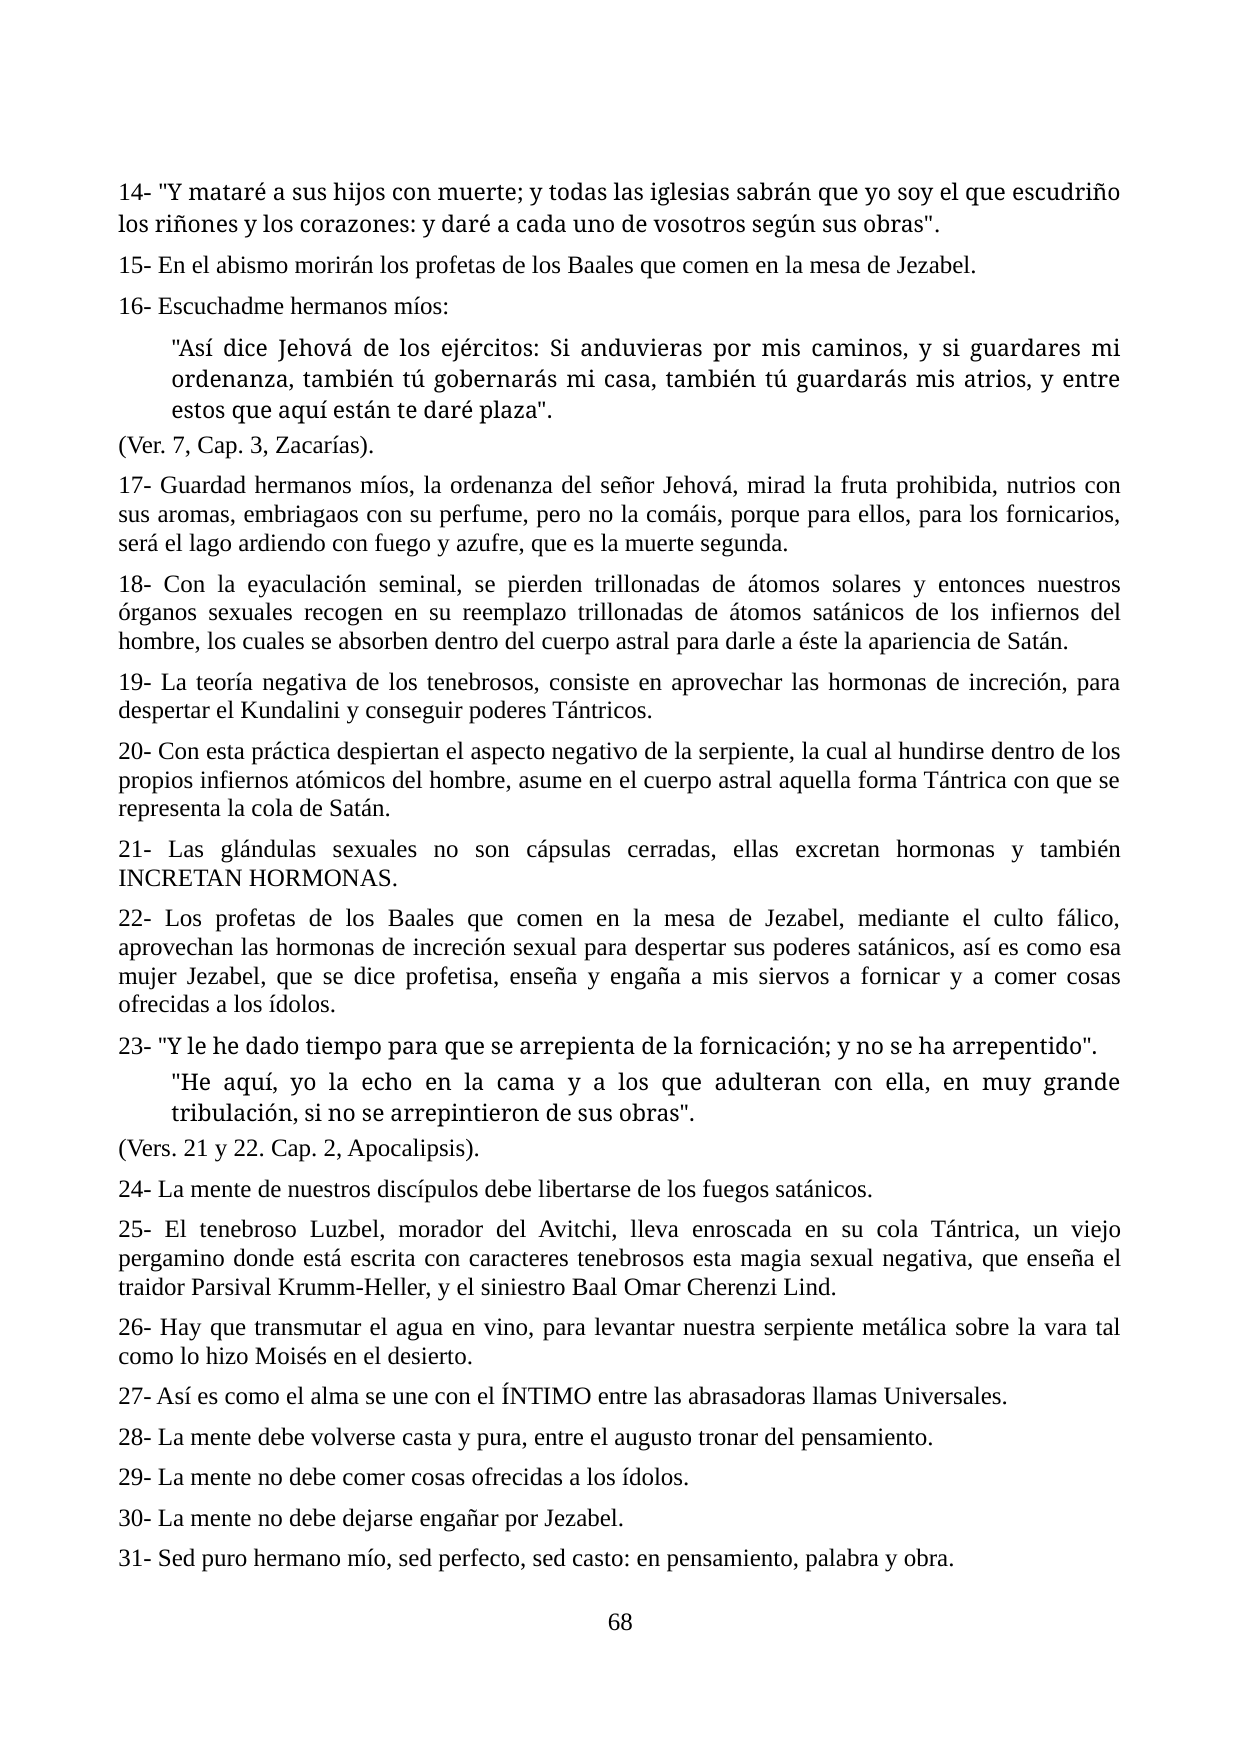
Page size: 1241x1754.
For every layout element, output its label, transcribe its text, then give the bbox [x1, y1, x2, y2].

text 31- Sed puro hermano mío, sed perfecto, sed casto: en pensamiento, palabra y obra. [118, 1543, 1122, 1572]
text 17- Guardad hermanos míos, la ordenanza del señor Jehová, mirad la fruta prohibida, nutrios con sus aromas, embriagaos con su perfume, pero no la comáis, porque para ellos, para los fornicarios, será el lago ardiendo con fuego y azufre, que es la muerte segunda. [118, 471, 1122, 557]
text 29- La mente no debe comer cosas ofrecidas a los ídolos. [118, 1462, 1122, 1491]
text 21- Las glándulas sexuales no son cápsulas cerradas, ellas excretan hormonas y también INCRETAN HORMONAS. [118, 834, 1122, 891]
text 24- La mente de nuestros discípulos debe libertarse de los fuegos satánicos. [118, 1174, 1122, 1202]
text 25- El tenebroso Luzbel, morador del Avitchi, lleva enroscada en su cola Tántrica, un viejo pergamino donde está escrita con caracteres tenebrosos esta magia sexual negativa, que enseña el traidor Parsival Krumm-Heller, y el siniestro Baal Omar Cherenzi Lind. [118, 1214, 1122, 1300]
text 23- "Y le he dado tiempo para que se arrepienta de la fornicación; y no se ha arrepentido". [118, 1030, 1122, 1061]
text 14- "Y mataré a sus hijos con muerte; y todas las iglesias sabrán que yo soy el que escudriño los riñones y los corazones: y daré a cada uno de vosotros según sus obras". [118, 176, 1122, 239]
text 22- Los profetas de los Baales que comen en la mesa de Jezabel, mediante el culto fálico, aprovechan las hormonas de increción sexual para despertar sus poderes satánicos, así es como esa mujer Jezabel, que se dice profetisa, enseña y engaña a mis siervos a fornicar y a comer cosas ofrecidas a los ídolos. [118, 903, 1122, 1018]
text 18- Con la eyaculación seminal, se pierden trillonadas de átomos solares y entonces nuestros órganos sexuales recogen en su reemplazo trillonadas de átomos satánicos de los infiernos del hombre, los cuales se absorben dentro del cuerpo astral para darle a éste la apariencia de Satán. [118, 569, 1122, 655]
text 20- Con esta práctica despiertan el aspecto negativo de la serpiente, la cual al hundirse dentro de los propios infiernos atómicos del hombre, asume en el cuerpo astral aquella forma Tántrica con que se representa la cola de Satán. [118, 736, 1122, 822]
text 15- En el abismo morirán los profetas de los Baales que comen en la mesa de Jezabel. [118, 251, 1122, 279]
text "Así dice Jehová de los ejércitos: Si anduvieras por mis caminos, y si guardares mi ordenanza, también tú gobernarás mi casa, también tú guardarás mis atrios, y entre estos que aquí están te daré plaza". [171, 332, 1122, 425]
text (Ver. 7, Cap. 3, Zacarías). [118, 430, 1122, 459]
text 19- La teoría negativa de los tenebrosos, consiste en aprovechar las hormonas de increción, para despertar el Kundalini y conseguir poderes Tántricos. [118, 667, 1122, 724]
text 28- La mente debe volverse casta y pura, entre el augusto tronar del pensamiento. [118, 1422, 1122, 1451]
text 16- Escuchadme hermanos míos: [118, 291, 1122, 320]
text (Vers. 21 y 22. Cap. 2, Apocalipsis). [118, 1133, 1122, 1162]
text 30- La mente no debe dejarse engañar por Jezabel. [118, 1503, 1122, 1532]
text "He aquí, yo la echo en la cama y a los que adulteran con ella, en muy grande tribulación, si no se arrepintieron de sus obras". [171, 1066, 1122, 1128]
text 26- Hay que transmutar el agua en vino, para levantar nuestra serpiente metálica sobre la vara tal como lo hizo Moisés en el desierto. [118, 1312, 1122, 1370]
text 27- Así es como el alma se une con el ÍNTIMO entre las abrasadoras llamas Universales. [118, 1381, 1122, 1410]
